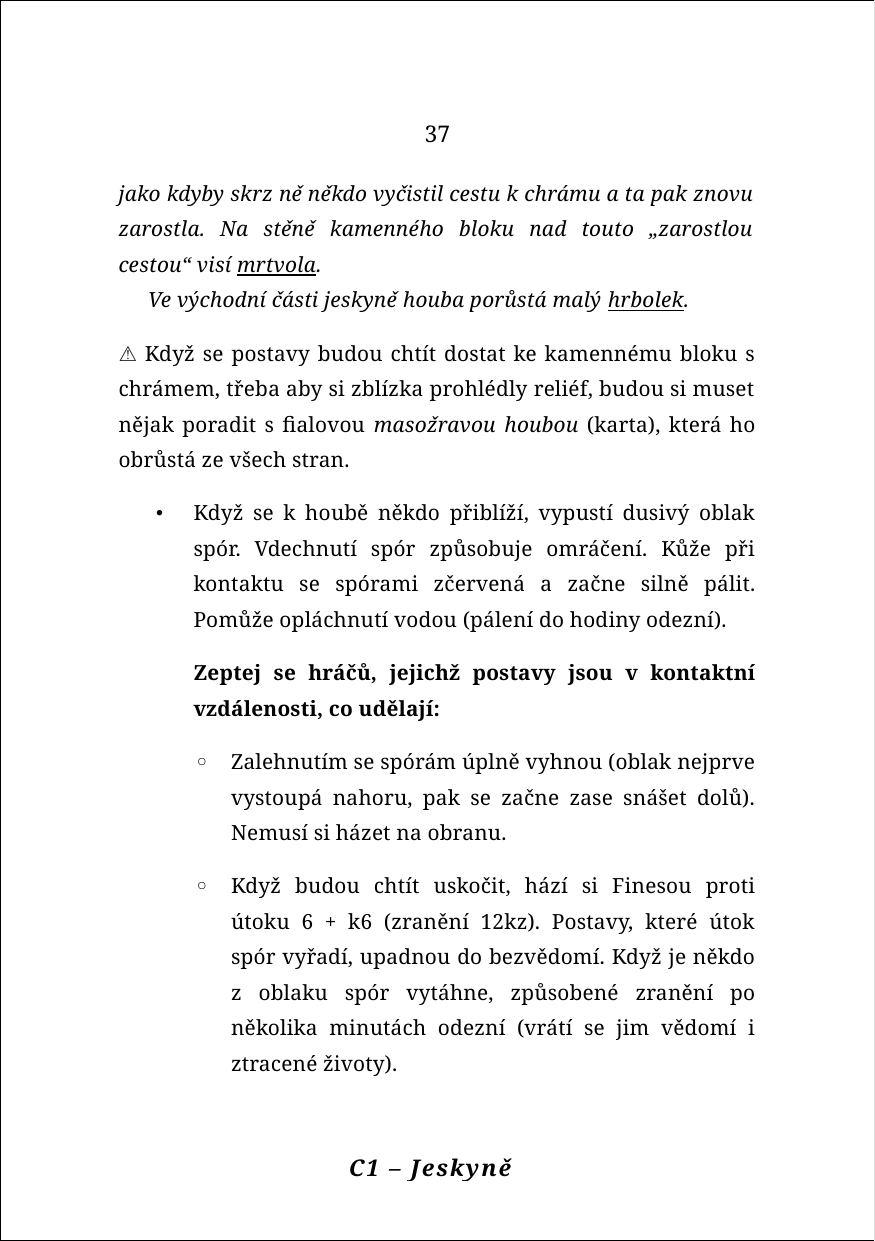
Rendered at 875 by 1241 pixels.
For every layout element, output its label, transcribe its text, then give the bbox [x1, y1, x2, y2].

text ⚠ Když se postavy budou chtít dostat ke kamennému bloku s chrámem, třeba aby si zblízka prohlédly reliéf, budou si muset nějak poradit s fialovou masožravou houbou (karta), která ho obrůstá ze všech stran. [118, 339, 756, 474]
list Zalehnutím se spórám úplně vyhnou (oblak nejprve vystoupá nahoru, pak se začne zase snášet dolů). Nemusí si házet na obranu. [193, 747, 756, 847]
text jako kdyby skrz ně někdo vyčistil cestu k chrámu a ta pak znovu zarostla. Na stěně kamenného bloku nad touto „zarostlou cestou“ visí mrtvola. Ve východní části jeskyně houba porůstá malý hrbolek. [118, 179, 756, 314]
list Zeptej se hráčů, jejichž postavy jsou v kontaktní vzdálenosti, co udělají: [156, 658, 756, 722]
list Když budou chtít uskočit, hází si Finesou proti útoku 6 + k6 (zranění 12kz). Postavy, které útok spór vyřadí, upadnou do bezvědomí. Když je někdo z oblaku spór vytáhne, způsobené zranění po několika minutách odezní (vrátí se jim vědomí i ztracené životy). [193, 871, 756, 1077]
list Když se k houbě někdo přiblíží, vypustí dusivý oblak spór. Vdechnutí spór způsobuje omráčení. Kůže při kontaktu se spórami zčervená a začne silně pálit. Pomůže opláchnutí vodou (pálení do hodiny odezní). [156, 498, 756, 633]
